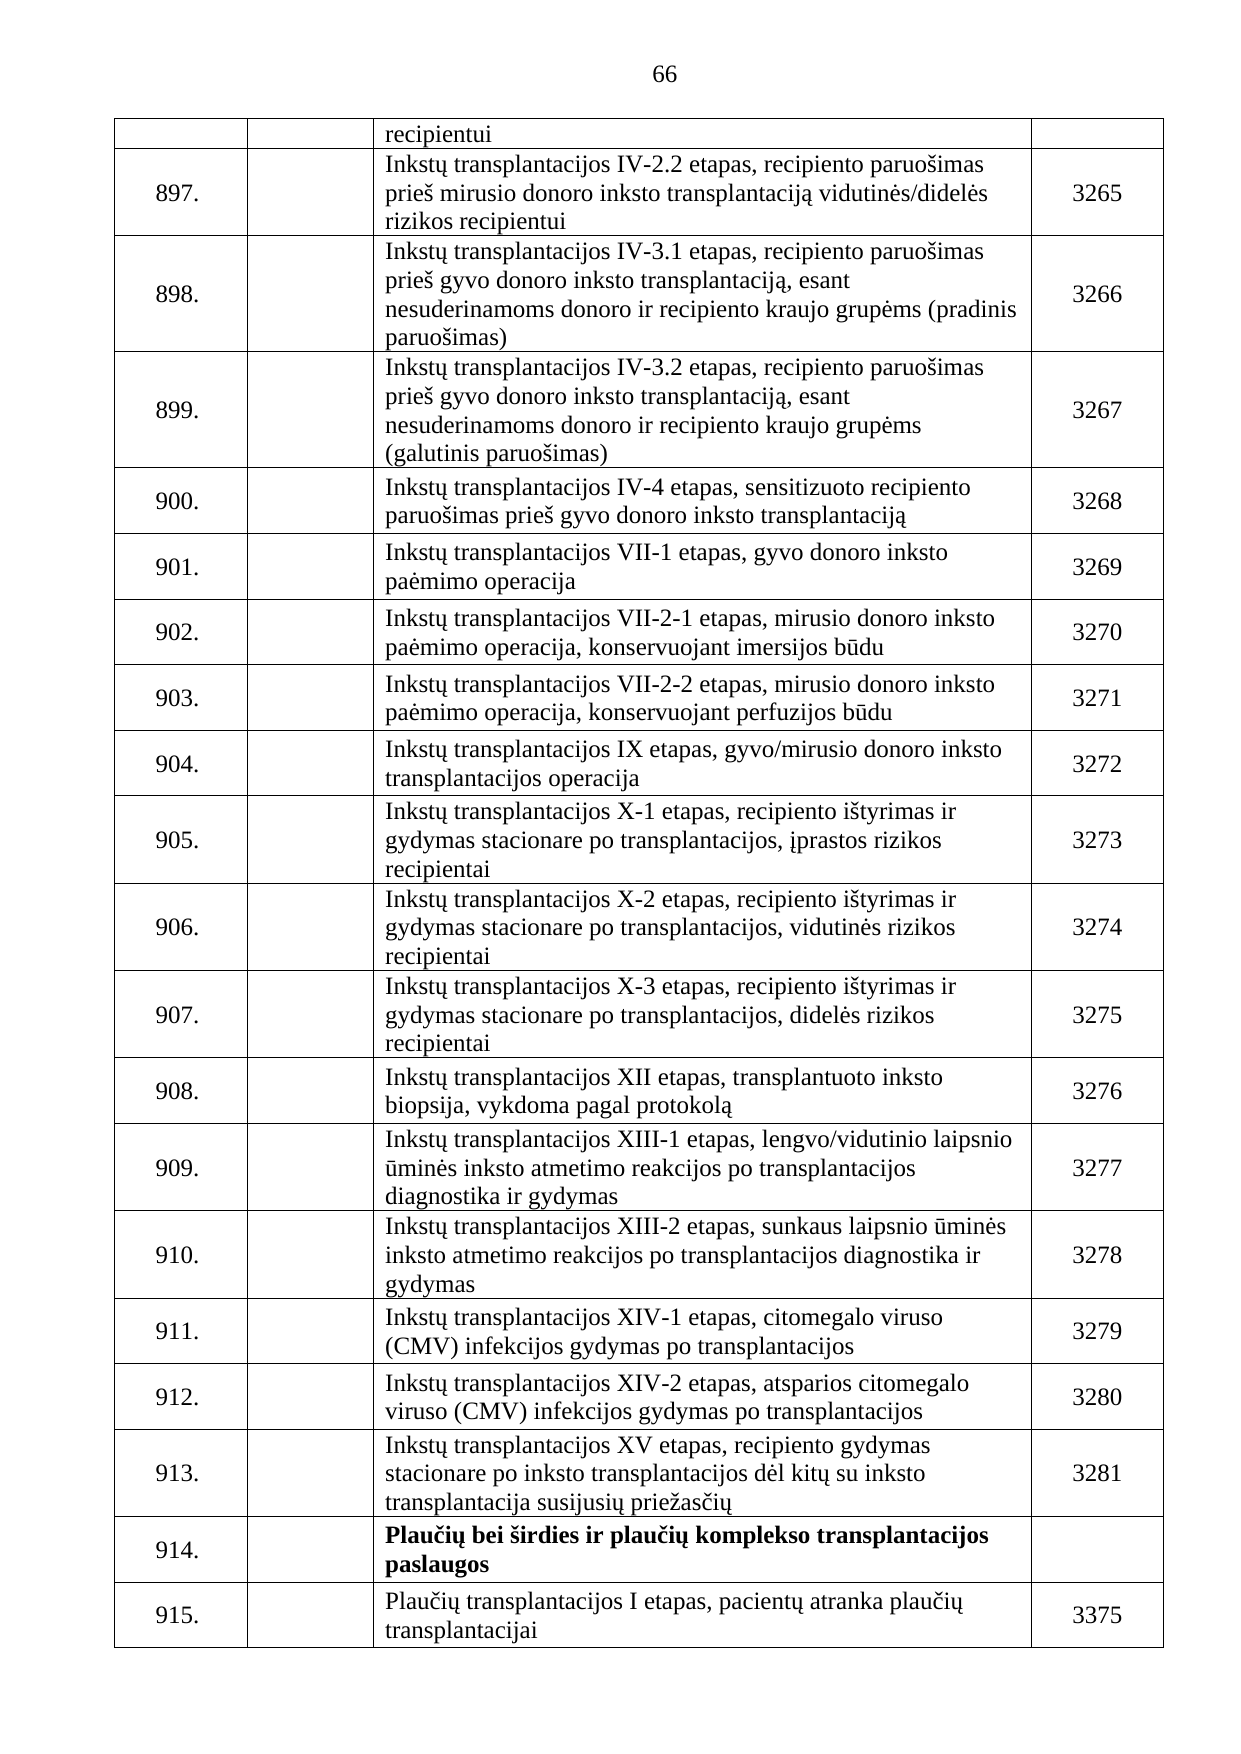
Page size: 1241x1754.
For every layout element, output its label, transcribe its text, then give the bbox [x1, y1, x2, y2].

table_cell Inkstų transplantacijos XIII-1 etapas, lengvo/vidutinio laipsnio ūminės inksto atmetimo reakcijos po transplantacijos diagnostika ir gydymas [374, 1124, 1031, 1210]
table_cell Inkstų transplantacijos XII etapas, transplantuoto inksto biopsija, vykdoma pagal protokolą [374, 1058, 1031, 1123]
table_cell 912. [115, 1364, 247, 1429]
table_cell Inkstų transplantacijos XIII-2 etapas, sunkaus laipsnio ūminės inksto atmetimo reakcijos po transplantacijos diagnostika ir gydymas [374, 1211, 1031, 1297]
table_cell [248, 1124, 373, 1210]
table_cell 3269 [1032, 534, 1163, 598]
table_cell Plaučių transplantacijos I etapas, pacientų atranka plaučių transplantacijai [374, 1583, 1031, 1647]
table_cell 900. [115, 468, 247, 533]
table_cell [248, 1364, 373, 1429]
table_cell [248, 971, 373, 1057]
table_cell 3276 [1032, 1058, 1163, 1123]
table_cell Inkstų transplantacijos IX etapas, gyvo/mirusio donoro inksto transplantacijos operacija [374, 731, 1031, 795]
table_cell 907. [115, 971, 247, 1057]
table_cell 914. [115, 1517, 247, 1582]
table_cell 3271 [1032, 665, 1163, 730]
table_cell 3279 [1032, 1299, 1163, 1363]
table_cell Inkstų transplantacijos IV-3.1 etapas, recipiento paruošimas prieš gyvo donoro inksto transplantaciją, esant nesuderinamoms donoro ir recipiento kraujo grupėms (pradinis paruošimas) [374, 236, 1031, 351]
table_cell [248, 600, 373, 664]
table_cell [248, 468, 373, 533]
table_cell 897. [115, 149, 247, 235]
table_cell 910. [115, 1211, 247, 1297]
table_cell recipientui [374, 119, 1031, 148]
table_cell Inkstų transplantacijos XIV-1 etapas, citomegalo viruso (CMV) infekcijos gydymas po transplantacijos [374, 1299, 1031, 1363]
table_cell Inkstų transplantacijos IV-3.2 etapas, recipiento paruošimas prieš gyvo donoro inksto transplantaciją, esant nesuderinamoms donoro ir recipiento kraujo grupėms (galutinis paruošimas) [374, 352, 1031, 467]
table_cell Inkstų transplantacijos X-2 etapas, recipiento ištyrimas ir gydymas stacionare po transplantacijos, vidutinės rizikos recipientai [374, 884, 1031, 970]
table_cell 906. [115, 884, 247, 970]
table_cell 3265 [1032, 149, 1163, 235]
table_cell [248, 534, 373, 598]
table_cell 909. [115, 1124, 247, 1210]
table_cell 3274 [1032, 884, 1163, 970]
table_cell 3266 [1032, 236, 1163, 351]
table_cell 3277 [1032, 1124, 1163, 1210]
table_cell [248, 352, 373, 467]
table_cell 901. [115, 534, 247, 598]
table_cell Inkstų transplantacijos IV-4 etapas, sensitizuoto recipiento paruošimas prieš gyvo donoro inksto transplantaciją [374, 468, 1031, 533]
table_cell 911. [115, 1299, 247, 1363]
table_cell 3280 [1032, 1364, 1163, 1429]
table_cell 915. [115, 1583, 247, 1647]
table_cell [248, 119, 373, 148]
table_cell Inkstų transplantacijos X-3 etapas, recipiento ištyrimas ir gydymas stacionare po transplantacijos, didelės rizikos recipientai [374, 971, 1031, 1057]
table_cell 898. [115, 236, 247, 351]
table_cell [248, 1058, 373, 1123]
table_cell 3278 [1032, 1211, 1163, 1297]
table_cell [248, 731, 373, 795]
table_cell 3268 [1032, 468, 1163, 533]
table_cell 3272 [1032, 731, 1163, 795]
table_cell [115, 119, 247, 148]
table_cell 3267 [1032, 352, 1163, 467]
table_cell [248, 665, 373, 730]
table_cell Plaučių bei širdies ir plaučių komplekso transplantacijos paslaugos [374, 1517, 1031, 1582]
table_cell Inkstų transplantacijos XIV-2 etapas, atsparios citomegalo viruso (CMV) infekcijos gydymas po transplantacijos [374, 1364, 1031, 1429]
table_cell 904. [115, 731, 247, 795]
table_cell [248, 884, 373, 970]
table_cell [1032, 119, 1163, 148]
table_cell 3270 [1032, 600, 1163, 664]
table_cell Inkstų transplantacijos VII-1 etapas, gyvo donoro inksto paėmimo operacija [374, 534, 1031, 598]
table_cell Inkstų transplantacijos X-1 etapas, recipiento ištyrimas ir gydymas stacionare po transplantacijos, įprastos rizikos recipientai [374, 796, 1031, 883]
table_cell [248, 1299, 373, 1363]
table_cell Inkstų transplantacijos XV etapas, recipiento gydymas stacionare po inksto transplantacijos dėl kitų su inksto transplantacija susijusių priežasčių [374, 1430, 1031, 1516]
table_cell [248, 149, 373, 235]
table_cell 908. [115, 1058, 247, 1123]
table_cell 902. [115, 600, 247, 664]
table_cell Inkstų transplantacijos VII-2-1 etapas, mirusio donoro inksto paėmimo operacija, konservuojant imersijos būdu [374, 600, 1031, 664]
table_cell [248, 1211, 373, 1297]
table_cell 899. [115, 352, 247, 467]
table_cell 903. [115, 665, 247, 730]
table_cell 3275 [1032, 971, 1163, 1057]
table_cell [248, 796, 373, 883]
table_cell 3281 [1032, 1430, 1163, 1516]
table_cell [248, 236, 373, 351]
table_cell [248, 1583, 373, 1647]
table_cell 913. [115, 1430, 247, 1516]
table_cell 3375 [1032, 1583, 1163, 1647]
table_cell [248, 1517, 373, 1582]
table_cell 3273 [1032, 796, 1163, 883]
table_cell Inkstų transplantacijos VII-2-2 etapas, mirusio donoro inksto paėmimo operacija, konservuojant perfuzijos būdu [374, 665, 1031, 730]
table_cell [1032, 1517, 1163, 1582]
table_cell Inkstų transplantacijos IV-2.2 etapas, recipiento paruošimas prieš mirusio donoro inksto transplantaciją vidutinės/didelės rizikos recipientui [374, 149, 1031, 235]
table_cell 905. [115, 796, 247, 883]
table_cell [248, 1430, 373, 1516]
